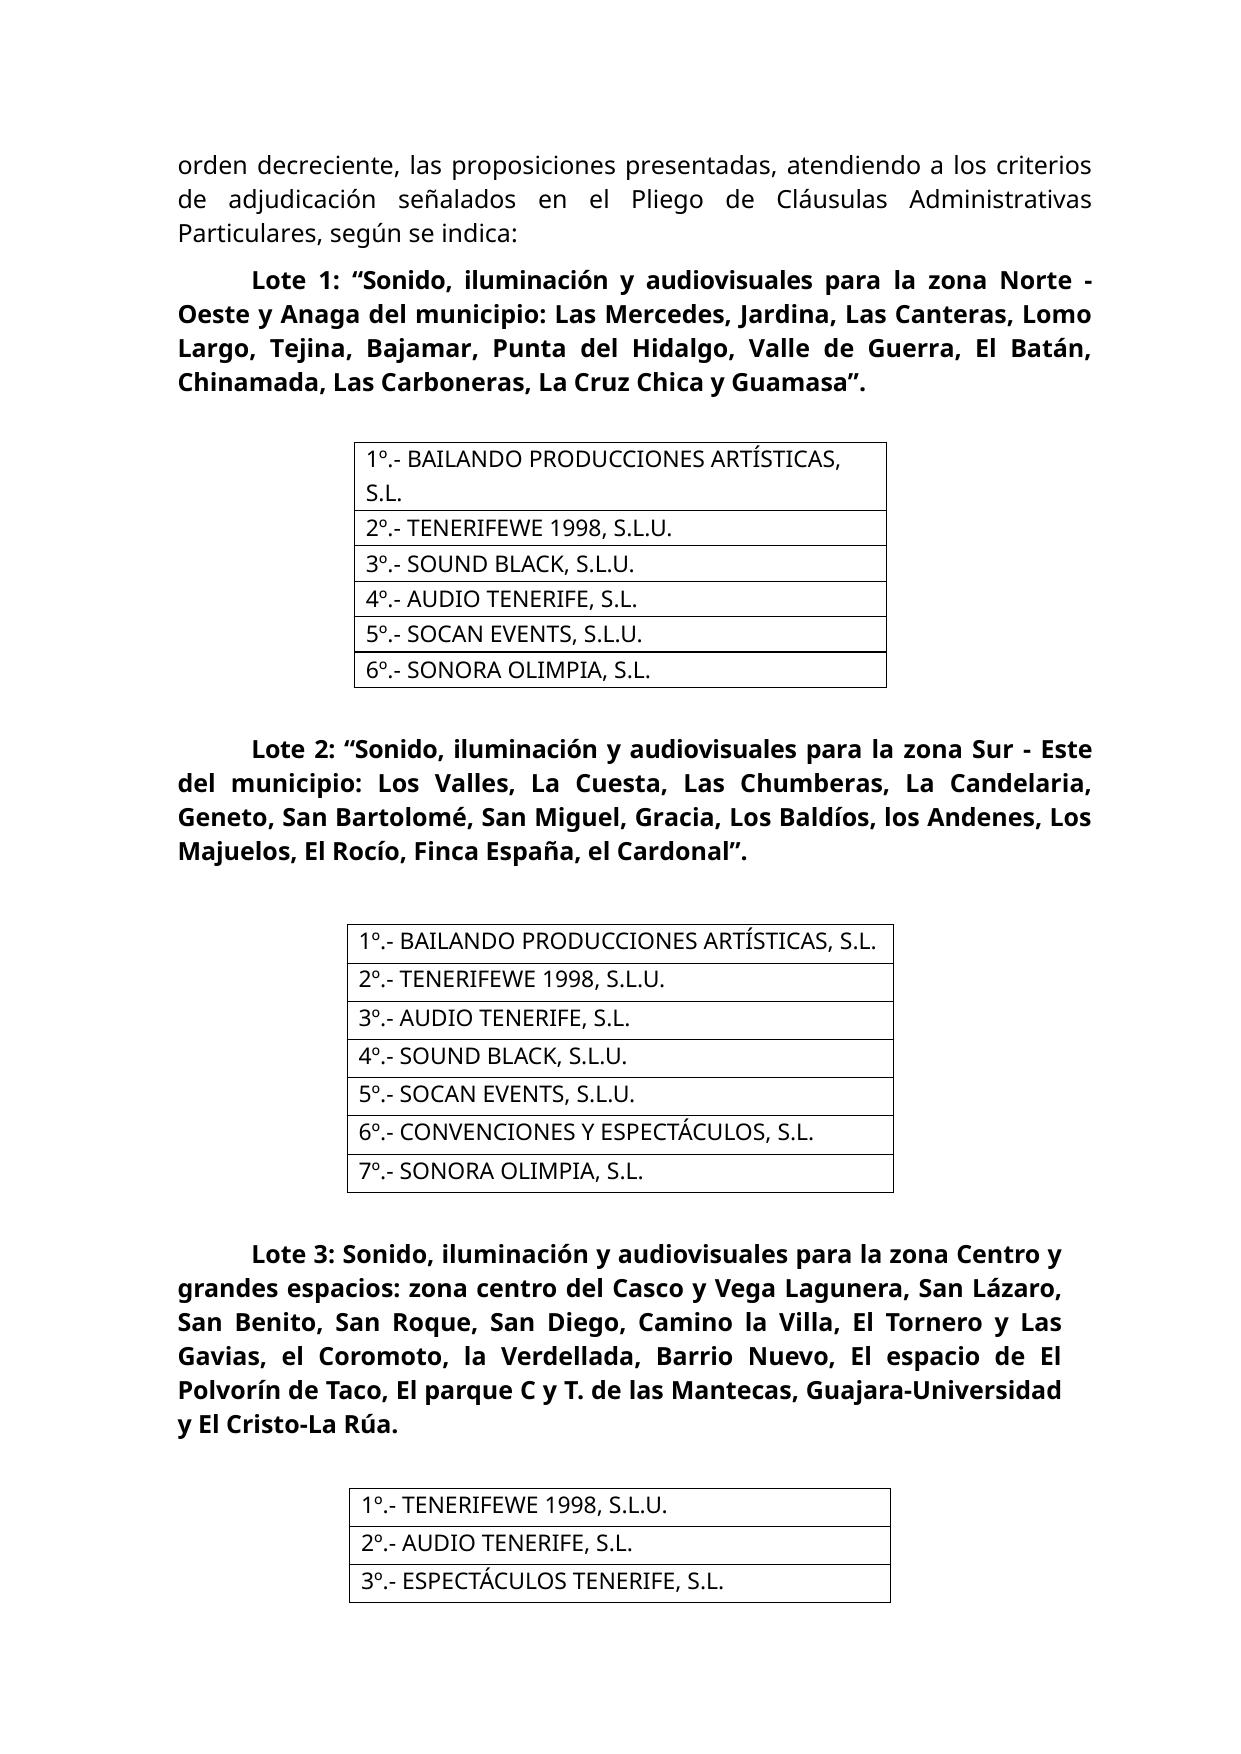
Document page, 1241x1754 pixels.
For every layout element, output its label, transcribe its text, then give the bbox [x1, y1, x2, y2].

table_cell 5º.- SOCAN EVENTS, S.L.U. [355, 617, 886, 651]
table_cell 7º.- SONORA OLIMPIA, S.L. [348, 1155, 893, 1192]
text orden decreciente, las proposiciones presentadas, atendiendo a los criterios de adjudicación señalados en el Pliego de Cláusulas Administrativas Particulares, según se indica: [177, 148, 1093, 250]
table_cell 3º.- ESPECTÁCULOS TENERIFE, S.L. [350, 1565, 890, 1602]
text Lote 3: Sonido, iluminación y audiovisuales para la zona Centro y grandes espacios: zona centro del Casco y Vega Lagunera, San Lázaro, San Benito, San Roque, San Diego, Camino la Villa, El Tornero y Las Gavias, el Coromoto, la Verdellada, Barrio Nuevo, El espacio de El Polvorín de Taco, El parque C y T. de las Mantecas, Guajara-Universidad y El Cristo-La Rúa. [177, 1237, 1063, 1441]
table_header 1º.- BAILANDO PRODUCCIONES ARTÍSTICAS, S.L. [355, 443, 886, 510]
text Lote 2: “Sonido, iluminación y audiovisuales para la zona Sur - Este del municipio: Los Valles, La Cuesta, Las Chumberas, La Candelaria, Geneto, San Bartolomé, San Miguel, Gracia, Los Baldíos, los Andenes, Los Majuelos, El Rocío, Finca España, el Cardonal”. [177, 732, 1093, 868]
table_cell 4º.- SOUND BLACK, S.L.U. [348, 1040, 893, 1077]
table_cell 4º.- AUDIO TENERIFE, S.L. [355, 582, 886, 616]
table_cell 6º.- CONVENCIONES Y ESPECTÁCULOS, S.L. [348, 1116, 893, 1153]
table_header 1º.- BAILANDO PRODUCCIONES ARTÍSTICAS, S.L. [348, 925, 893, 962]
table_cell 5º.- SOCAN EVENTS, S.L.U. [348, 1078, 893, 1115]
table_cell 2º.- AUDIO TENERIFE, S.L. [350, 1527, 890, 1564]
text Lote 1: “Sonido, iluminación y audiovisuales para la zona Norte - Oeste y Anaga del municipio: Las Mercedes, Jardina, Las Canteras, Lomo Largo, Tejina, Bajamar, Punta del Hidalgo, Valle de Guerra, El Batán, Chinamada, Las Carboneras, La Cruz Chica y Guamasa”. [177, 262, 1093, 398]
table_cell 6º.- SONORA OLIMPIA, S.L. [355, 653, 886, 687]
table_cell 2º.- TENERIFEWE 1998, S.L.U. [348, 964, 893, 1001]
table_header 1º.- TENERIFEWE 1998, S.L.U. [350, 1489, 890, 1526]
table_cell 3º.- SOUND BLACK, S.L.U. [355, 546, 886, 581]
table_cell 2º.- TENERIFEWE 1998, S.L.U. [355, 511, 886, 545]
table_cell 3º.- AUDIO TENERIFE, S.L. [348, 1002, 893, 1039]
